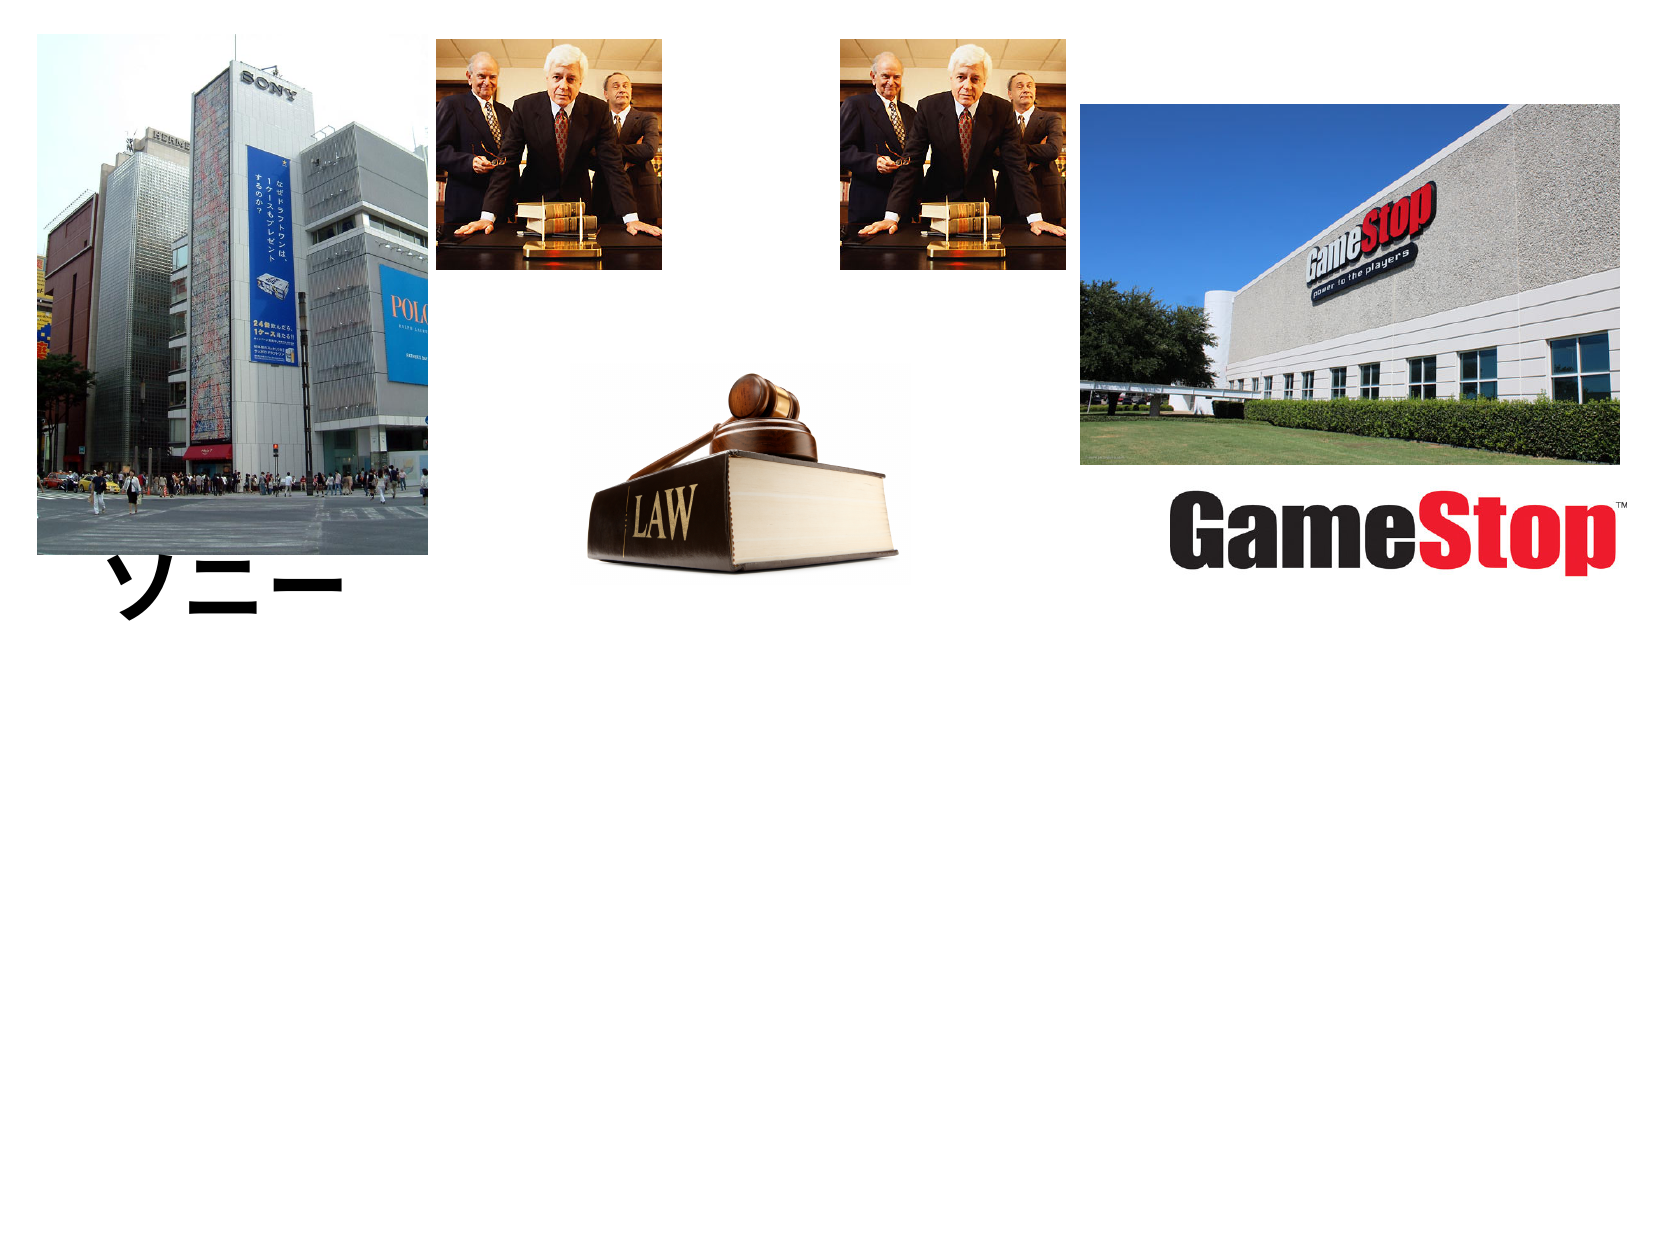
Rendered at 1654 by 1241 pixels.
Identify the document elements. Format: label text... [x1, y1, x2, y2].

picture [570, 363, 911, 586]
picture [1080, 104, 1627, 661]
picture [436, 39, 662, 271]
picture [419, 290, 428, 297]
picture [37, 34, 428, 556]
text_box ソニー [85, 533, 376, 646]
picture [840, 39, 1066, 271]
